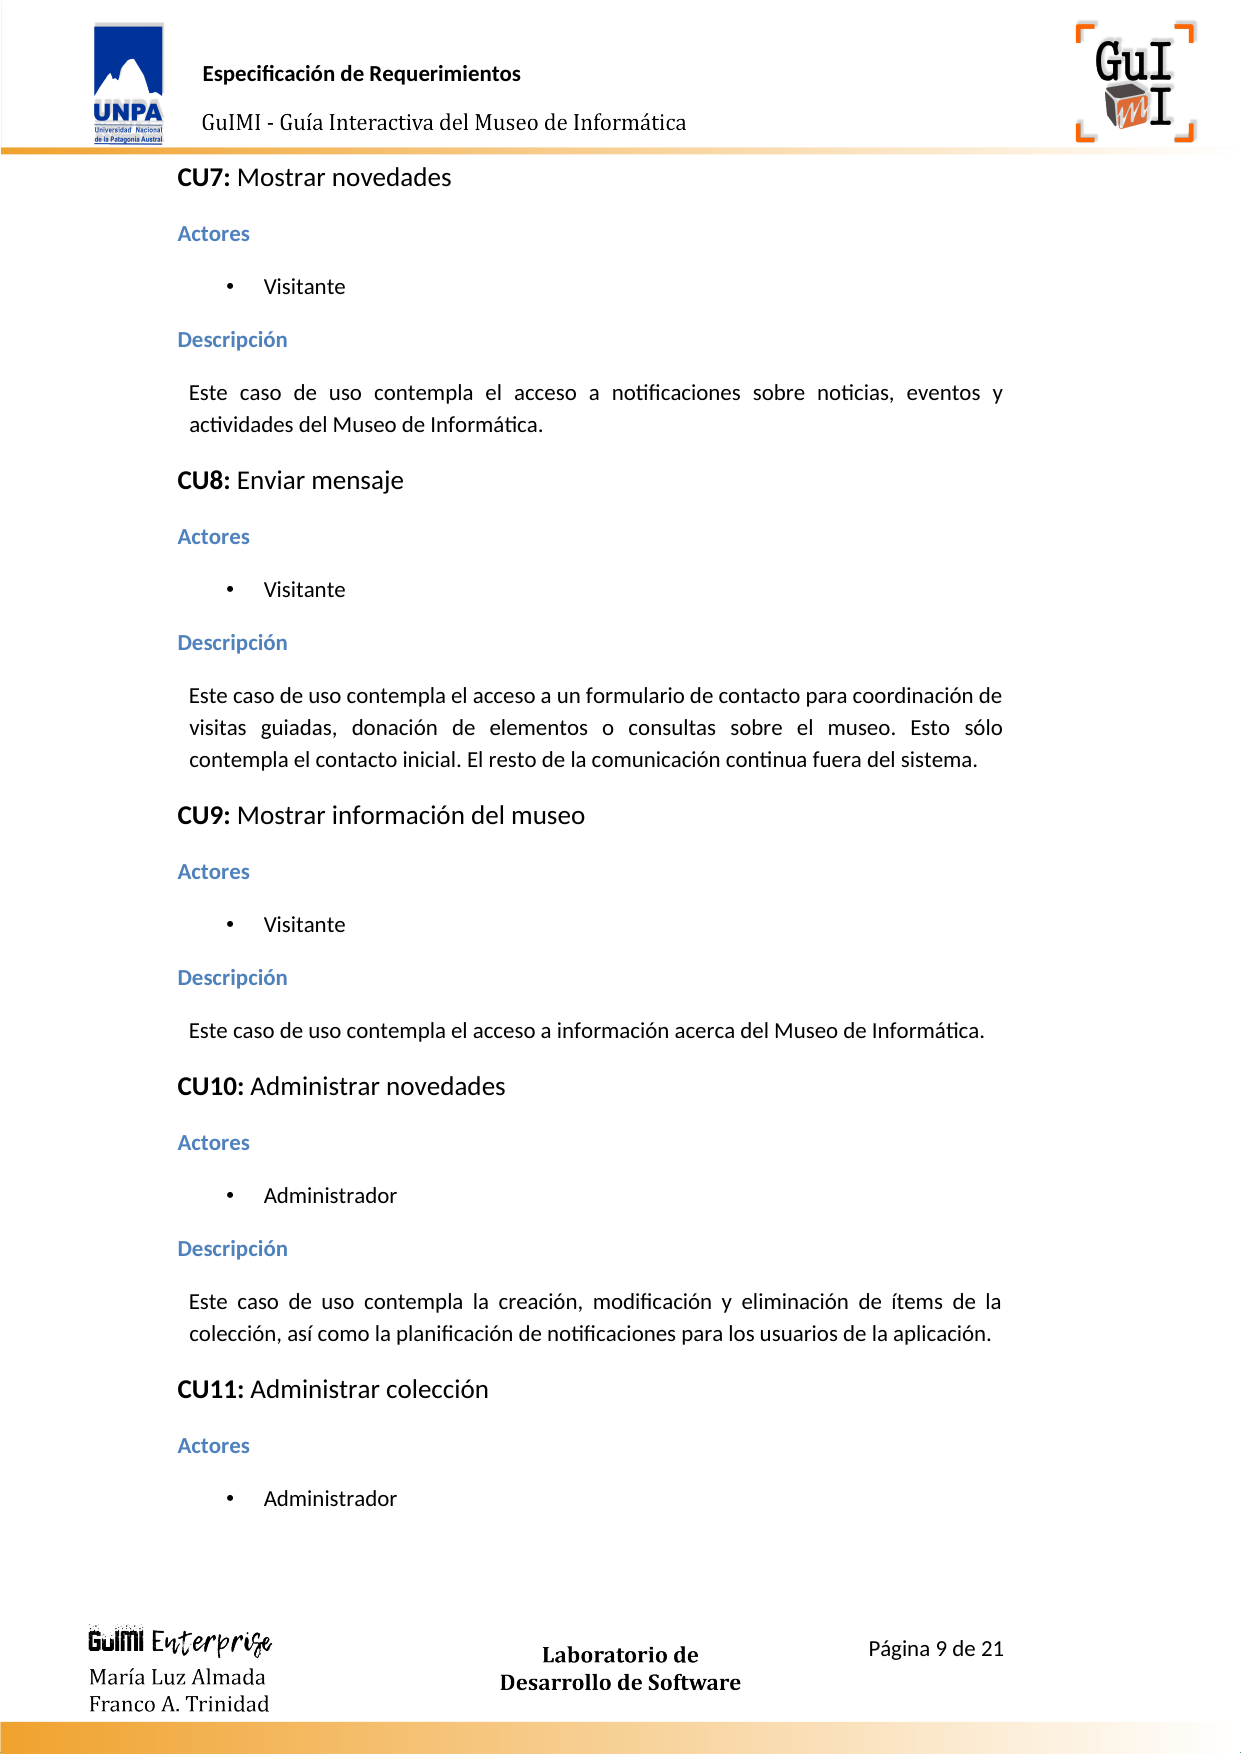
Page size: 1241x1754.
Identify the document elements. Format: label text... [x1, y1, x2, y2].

text Este caso de uso contempla el acceso a notificaciones sobre noticias, eventos y actividades del Museo de Informática. [188, 378, 1004, 438]
text Descripción [177, 1234, 1004, 1262]
text Actores [177, 1128, 1004, 1156]
text Actores [177, 1431, 1004, 1459]
list Administrador [226, 1181, 1004, 1209]
list Visitante [226, 575, 1004, 603]
text CU7: Mostrar novedades [177, 160, 1004, 193]
text CU9: Mostrar información del museo [177, 798, 1004, 831]
picture [0, 1613, 1241, 1754]
text CU8: Enviar mensaje [177, 463, 1004, 496]
text Actores [177, 522, 1004, 550]
list Visitante [226, 910, 1004, 938]
text Descripción [177, 963, 1004, 991]
text CU10: Administrar novedades [177, 1069, 1004, 1102]
list Visitante [226, 272, 1004, 300]
picture [0, 0, 1241, 155]
text CU11: Administrar colección [177, 1372, 1004, 1405]
text Este caso de uso contempla el acceso a información acerca del Museo de Informática. [188, 1016, 1004, 1044]
text Actores [177, 219, 1004, 247]
text Descripción [177, 628, 1004, 656]
text Descripción [177, 325, 1004, 353]
list Administrador [226, 1484, 1004, 1512]
text Este caso de uso contempla la creación, modificación y eliminación de ítems de la colección, así como la planificación de notificaciones para los usuarios de la aplicación. [188, 1287, 1004, 1347]
text Actores [177, 857, 1004, 885]
text Este caso de uso contempla el acceso a un formulario de contacto para coordinación de visitas guiadas, donación de elementos o consultas sobre el museo. Esto sólo contempla el contacto inicial. El resto de la comunicación continua fuera del sistema. [188, 681, 1004, 773]
